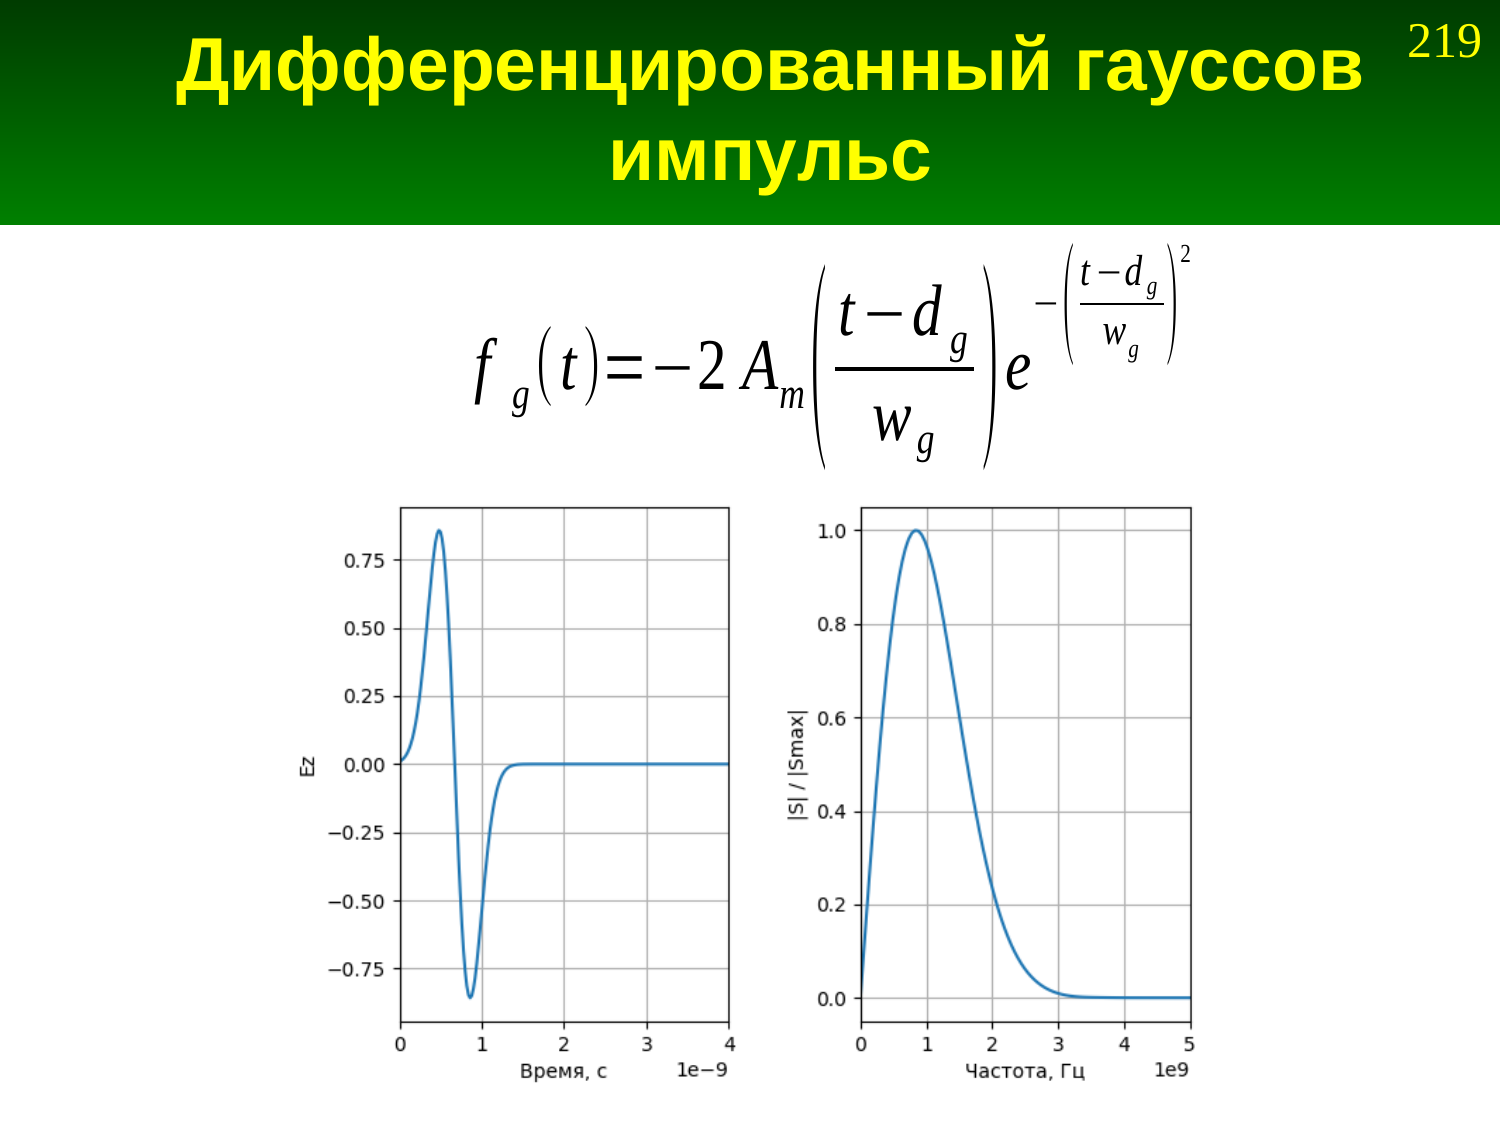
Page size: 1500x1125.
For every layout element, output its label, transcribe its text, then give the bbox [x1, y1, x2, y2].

title Дифференцированный гауссов импульс [100, 7, 1441, 204]
picture [287, 495, 1213, 1096]
chart [448, 239, 1205, 476]
